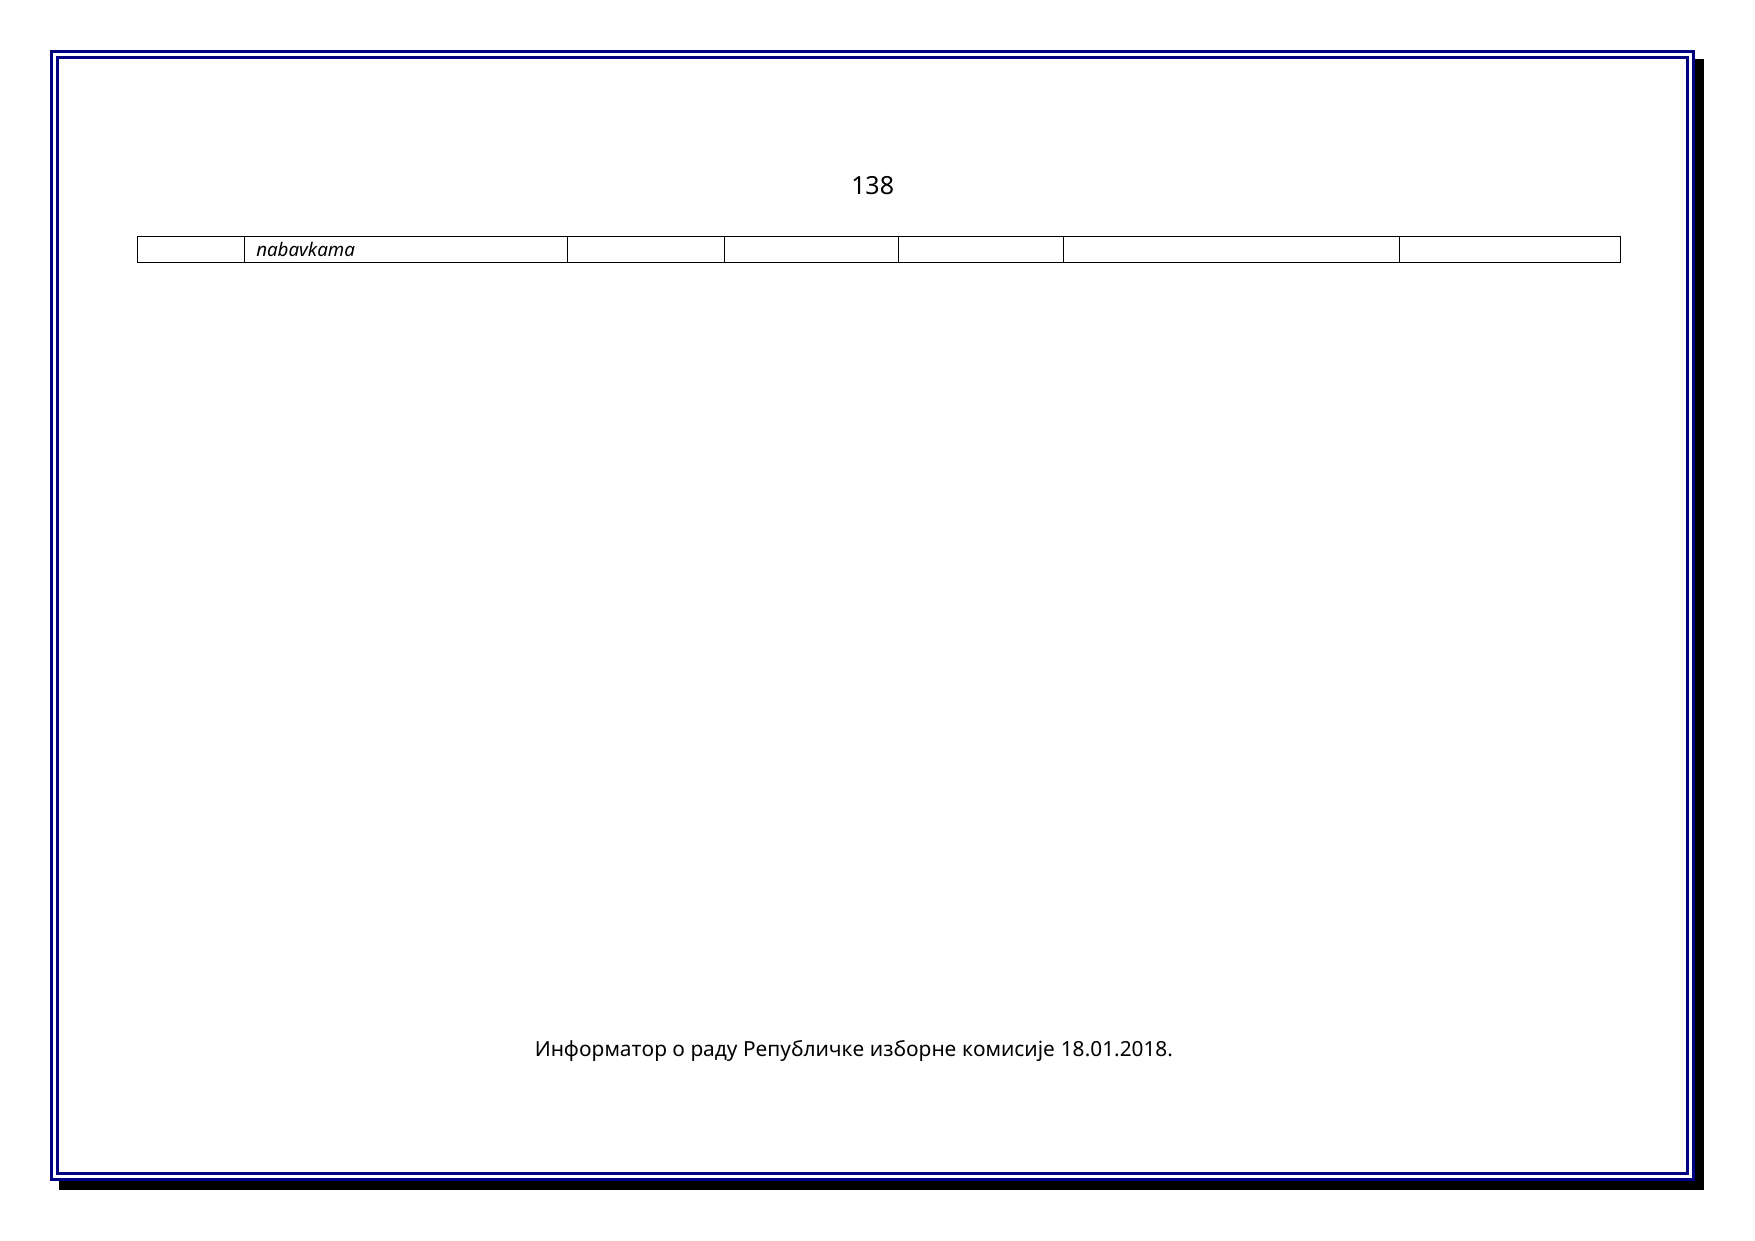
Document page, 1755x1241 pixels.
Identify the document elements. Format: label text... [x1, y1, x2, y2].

table_cell [138, 237, 244, 262]
table_cell nabavkama [245, 237, 567, 262]
table_cell [1400, 237, 1620, 262]
table_cell [568, 237, 724, 262]
table_cell [725, 237, 898, 262]
table_cell [899, 237, 1063, 262]
table_cell [1064, 237, 1399, 262]
